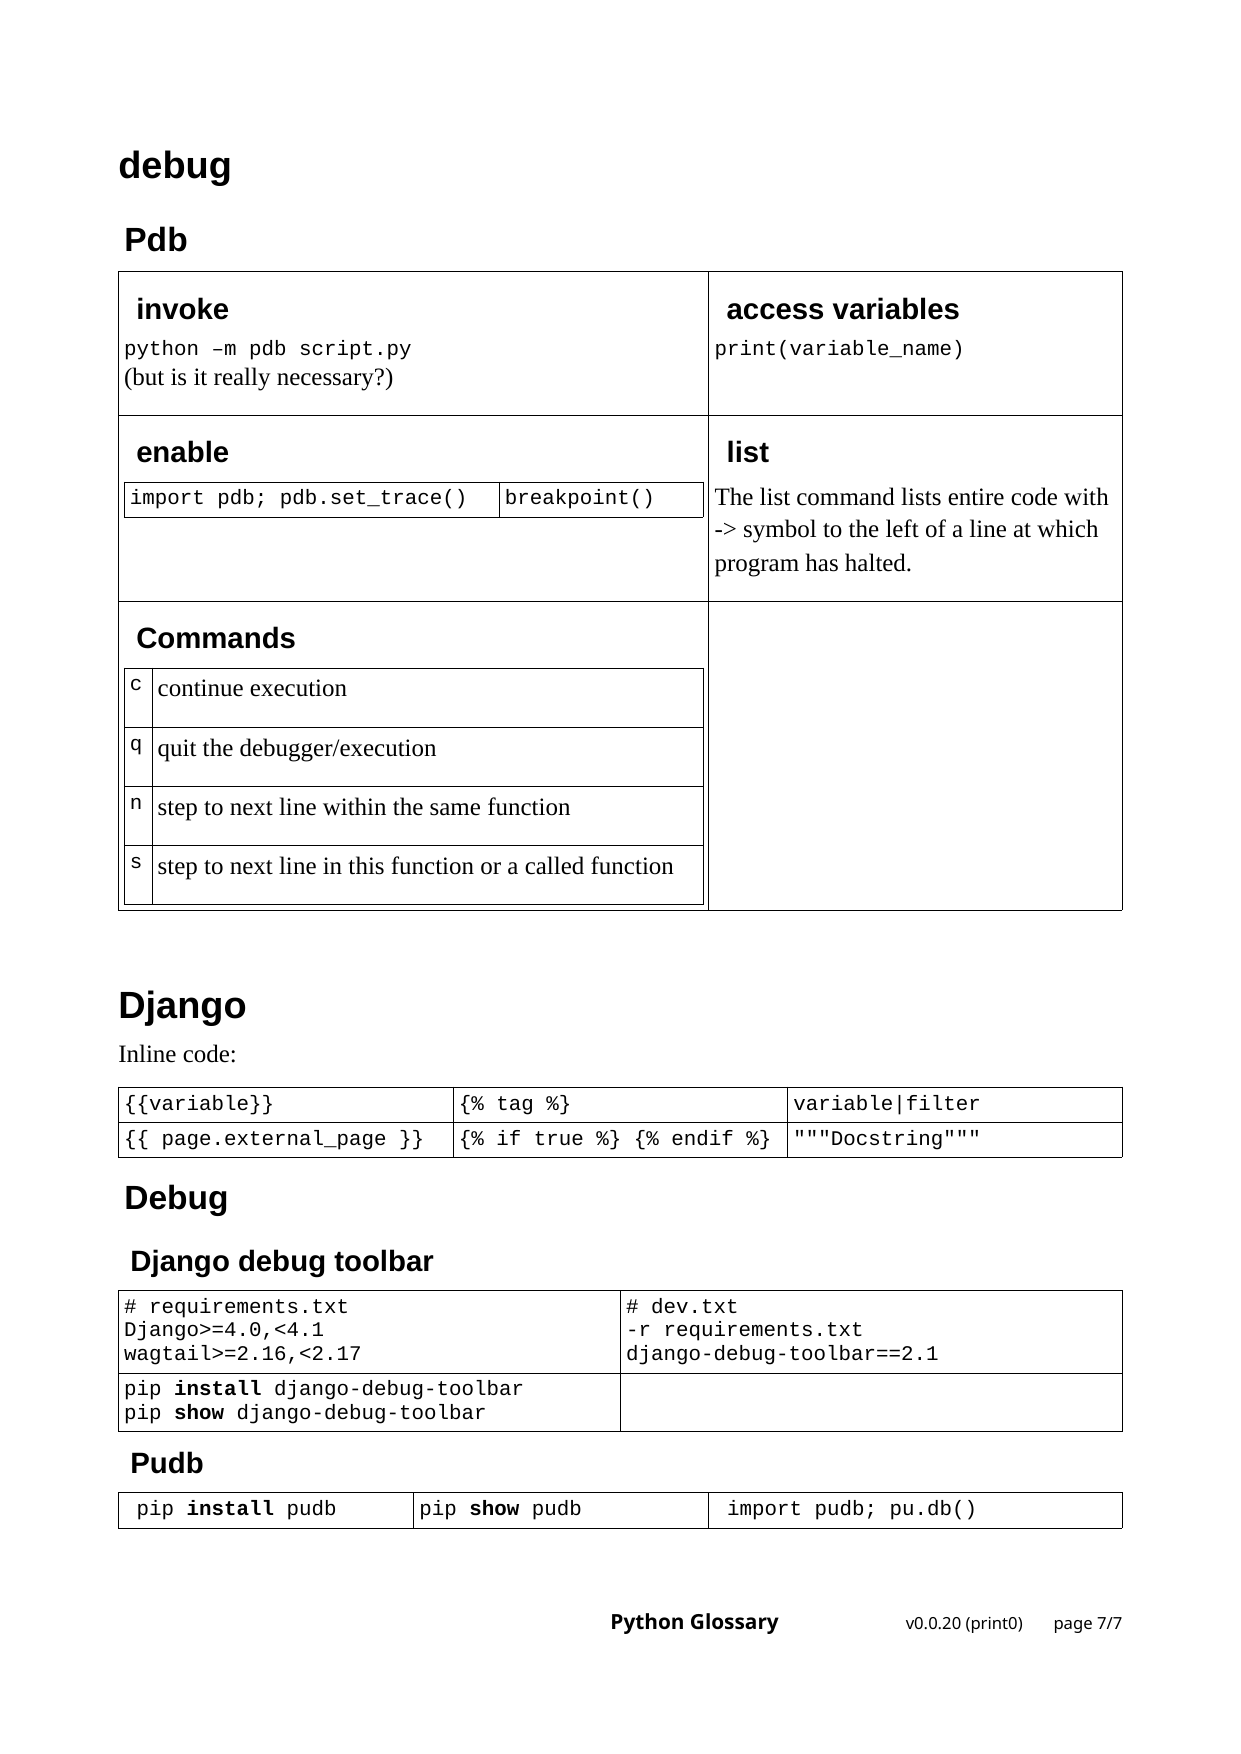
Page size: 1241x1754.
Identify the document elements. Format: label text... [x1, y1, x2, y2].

table_header {{variable}} [119, 1088, 453, 1122]
table_header breakpoint() [500, 483, 703, 517]
table_header invoke python –m pdb script.py (but is it really necessary?) [119, 272, 708, 415]
table_cell enable [119, 416, 708, 601]
table_cell quit the debugger/execution [153, 728, 703, 786]
table_cell pip install django-debug-toolbar pip show django-debug-toolbar [119, 1374, 620, 1431]
table_header # dev.txt -r requirements.txt django-debug-toolbar==2.1 [621, 1291, 1122, 1372]
table_header # requirements.txt Django>=4.0,<4.1 wagtail>=2.16,<2.17 [119, 1291, 620, 1372]
subtitle debug [118, 143, 1122, 187]
table_cell Commands [119, 602, 708, 910]
table_cell [621, 1374, 1122, 1431]
table_cell """Docstring""" [788, 1123, 1122, 1157]
table_cell step to next line in this function or a called function [153, 846, 703, 904]
table_header import pudb; pu.db() [709, 1493, 1122, 1527]
subtitle Pudb [124, 1446, 1116, 1480]
table_cell {% if true %} {% endif %} [454, 1123, 787, 1157]
subtitle Pdb [121, 220, 1119, 259]
table_cell list The list command lists entire code with -> symbol to the left of a line at which program has halted. [709, 416, 1122, 601]
table_header {% tag %} [454, 1088, 787, 1122]
text Inline code: [118, 1039, 1122, 1068]
table_header access variables print(variable_name) [709, 272, 1122, 415]
subtitle Django [118, 983, 1122, 1027]
table_cell [709, 602, 1122, 910]
table_header continue execution [153, 669, 703, 727]
subtitle Debug [121, 1178, 1119, 1217]
table_cell n [125, 787, 152, 845]
table_header import pdb; pdb.set_trace() [125, 483, 499, 517]
table_header c [125, 669, 152, 727]
subtitle Django debug toolbar [124, 1244, 1116, 1277]
table_cell step to next line within the same function [153, 787, 703, 845]
table_cell s [125, 846, 152, 904]
table_cell {{ page.external_page }} [119, 1123, 453, 1157]
table_header variable|filter [788, 1088, 1122, 1122]
table_cell q [125, 728, 152, 786]
table_header pip install pudb [119, 1493, 413, 1527]
table_header pip show pudb [414, 1493, 708, 1527]
